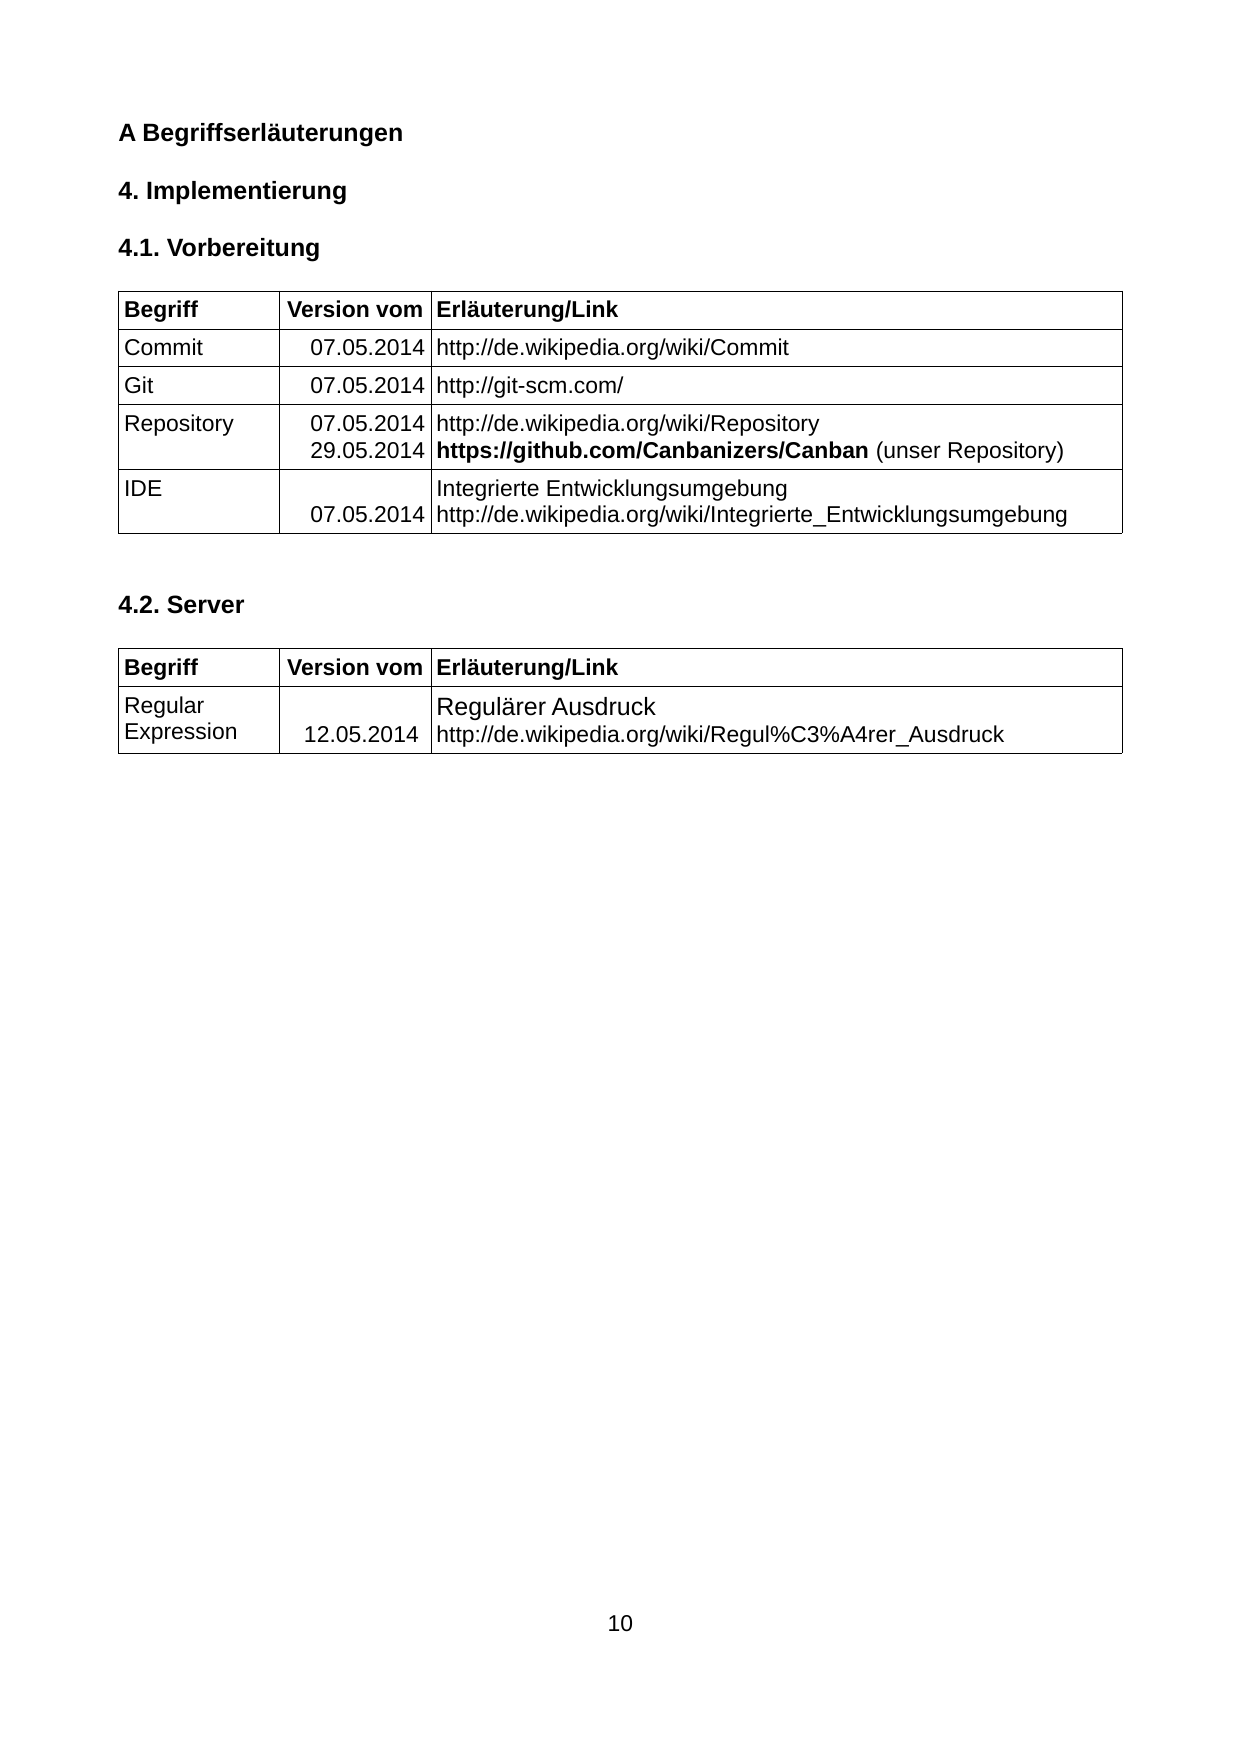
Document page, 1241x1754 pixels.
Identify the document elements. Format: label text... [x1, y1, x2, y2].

table_cell 07.05.2014 29.05.2014 [280, 405, 431, 469]
table_cell Repository [119, 405, 279, 469]
table_cell Regulärer Ausdruck http://de.wikipedia.org/wiki/Regul%C3%A4rer_Ausdruck [432, 687, 1122, 753]
table_header Version vom [280, 649, 431, 686]
table_header Begriff [119, 649, 279, 686]
table_cell 12.05.2014 [280, 687, 431, 753]
table_header Erläuterung/Link [432, 292, 1122, 328]
table_cell http://git-scm.com/ [432, 367, 1122, 404]
text 4.2. Server [118, 591, 1122, 619]
table_cell Regular Expression [119, 687, 279, 753]
text A Begriffserläuterungen [118, 118, 1122, 147]
table_cell http://de.wikipedia.org/wiki/Commit [432, 330, 1122, 366]
table_cell http://de.wikipedia.org/wiki/Repository https://github.com/Canbanizers/Canban (unser Repository) [432, 405, 1122, 469]
text 4. Implementierung [118, 176, 1122, 204]
table_cell Commit [119, 330, 279, 366]
table_cell 07.05.2014 [280, 470, 431, 533]
table_cell IDE [119, 470, 279, 533]
table_cell 07.05.2014 [280, 367, 431, 404]
table_header Erläuterung/Link [432, 649, 1122, 686]
table_cell Git [119, 367, 279, 404]
table_cell Integrierte Entwicklungsumgebung http://de.wikipedia.org/wiki/Integrierte_Entwicklungsumgebung [432, 470, 1122, 533]
table_header Begriff [119, 292, 279, 328]
text 4.1. Vorbereitung [118, 233, 1122, 262]
table_cell 07.05.2014 [280, 330, 431, 366]
table_header Version vom [280, 292, 431, 328]
